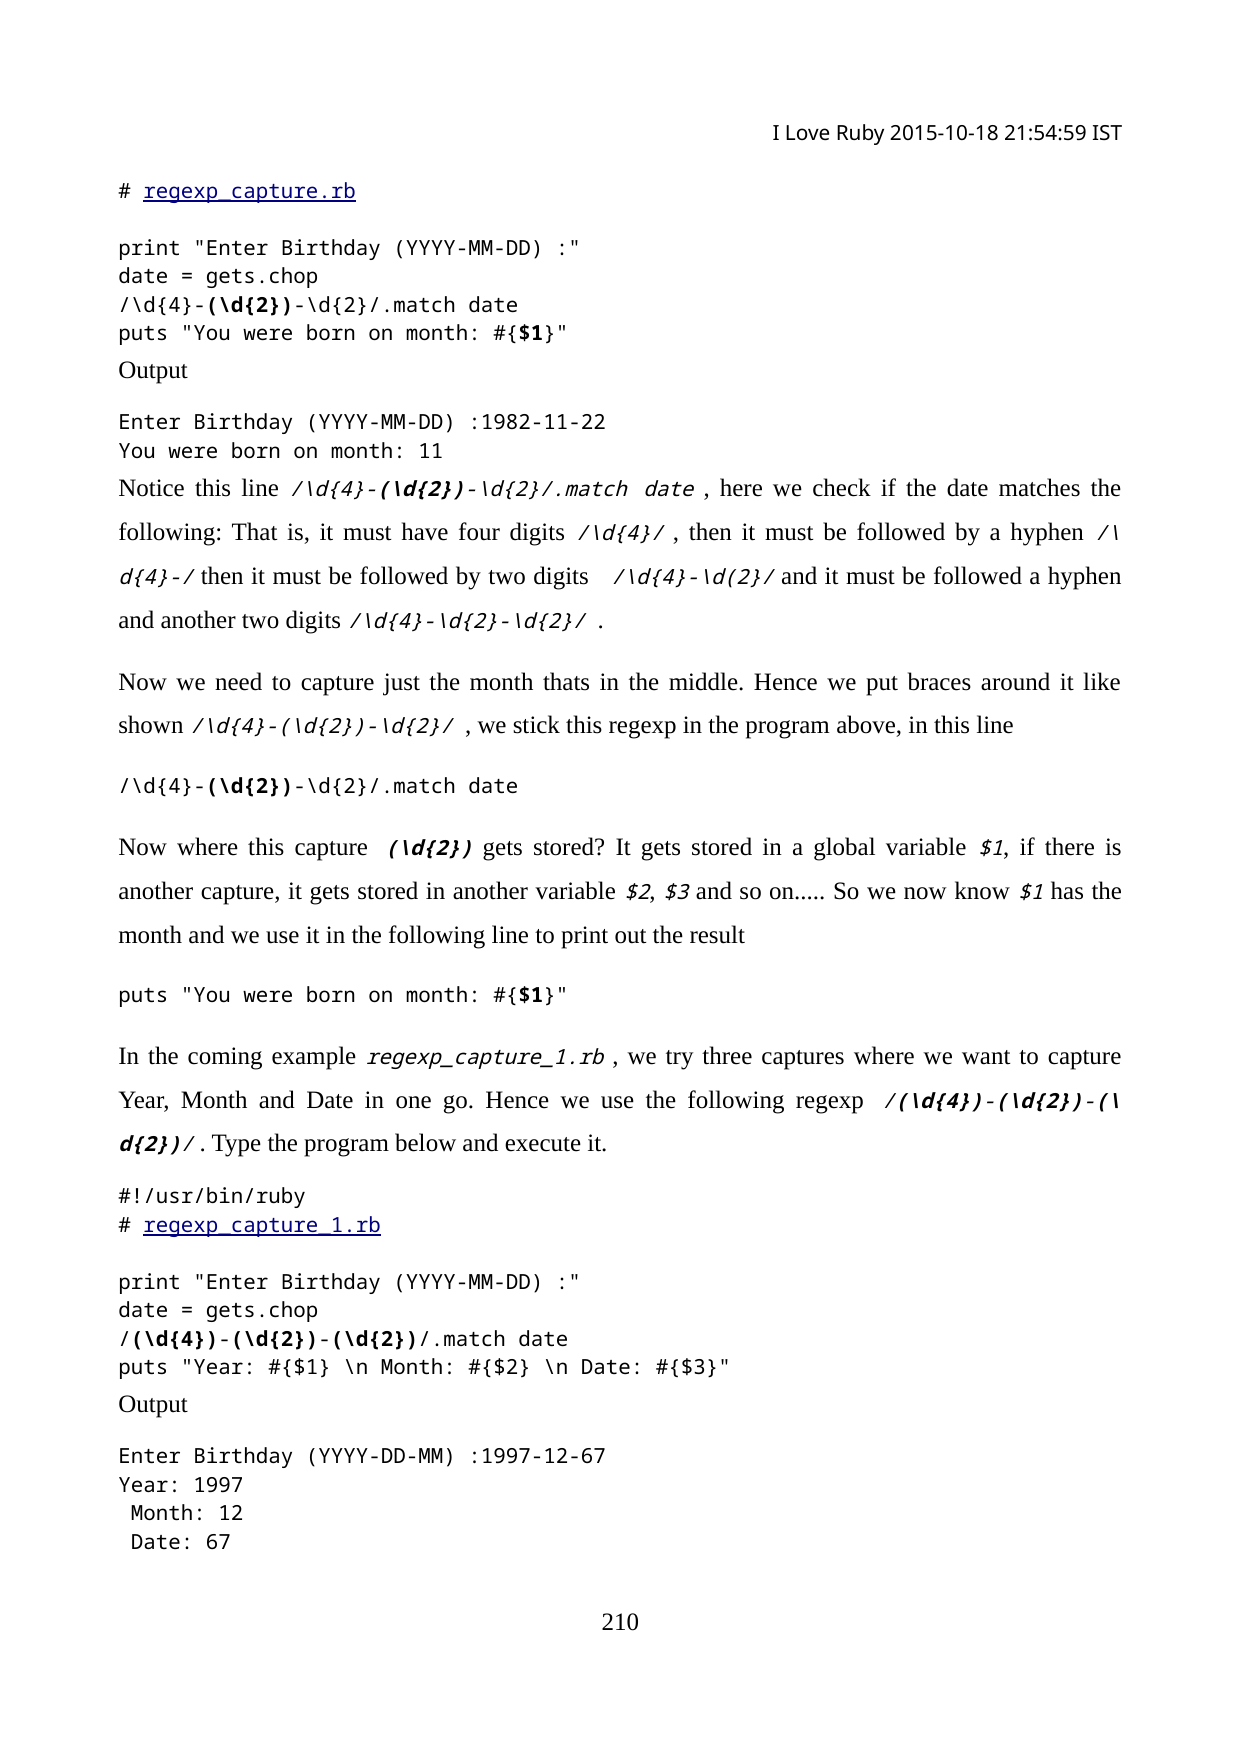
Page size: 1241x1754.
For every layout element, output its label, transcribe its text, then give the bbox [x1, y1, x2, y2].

text puts "You were born on month: #{$1}" [118, 981, 1122, 1009]
text Enter Birthday (YYYY-DD-MM) :1997-12-67 [118, 1441, 1122, 1470]
text You were born on month: 11 [118, 436, 1122, 464]
text print "Enter Birthday (YYYY-MM-DD) :" [118, 233, 1122, 261]
text Output [118, 356, 1122, 384]
text #!/usr/bin/ruby [118, 1182, 1122, 1210]
text Now we need to capture just the month thats in the middle. Hence we put braces around it like shown /\d{4}-(\d{2})-\d{2}/ , we stick this regexp in the program above, in this line [118, 667, 1122, 739]
text puts "Year: #{$1} \n Month: #{$2} \n Date: #{$3}" [118, 1352, 1122, 1381]
text Month: 12 [118, 1498, 1122, 1527]
text /\d{4}-(\d{2})-\d{2}/.match date [118, 772, 1122, 800]
text Now where this capture (\d{2}) gets stored? It gets stored in a global variable $1, if there is another capture, it gets stored in another variable $2, $3 and so on..... So we now know $1 has the month and we use it in the following line to print out the result [118, 832, 1122, 948]
text date = gets.chop [118, 261, 1122, 290]
text print "Enter Birthday (YYYY-MM-DD) :" [118, 1267, 1122, 1295]
text # regexp_capture_1.rb [118, 1210, 1122, 1238]
text Output [118, 1389, 1122, 1418]
text Date: 67 [118, 1527, 1122, 1555]
text Year: 1997 [118, 1470, 1122, 1498]
text Enter Birthday (YYYY-MM-DD) :1982-11-22 [118, 407, 1122, 436]
text # regexp_capture.rb [118, 176, 1122, 204]
text In the coming example regexp_capture_1.rb , we try three captures where we want to capture Year, Month and Date in one go. Hence we use the following regexp /(\d{4})-(\d{2})-(\d{2})/ . Type the program below and execute it. [118, 1041, 1122, 1158]
text puts "You were born on month: #{$1}" [118, 318, 1122, 347]
text /(\d{4})-(\d{2})-(\d{2})/.match date [118, 1324, 1122, 1352]
text Notice this line /\d{4}-(\d{2})-\d{2}/.match date , here we check if the date matches the following: That is, it must have four digits /\d{4}/ , then it must be followed by a hyphen /\d{4}-/ then it must be followed by two digits /\d{4}-\d(2}/ and it must be followed a hyphen and another two digits /\d{4}-\d{2}-\d{2}/ . [118, 473, 1122, 634]
text /\d{4}-(\d{2})-\d{2}/.match date [118, 290, 1122, 318]
text date = gets.chop [118, 1295, 1122, 1324]
